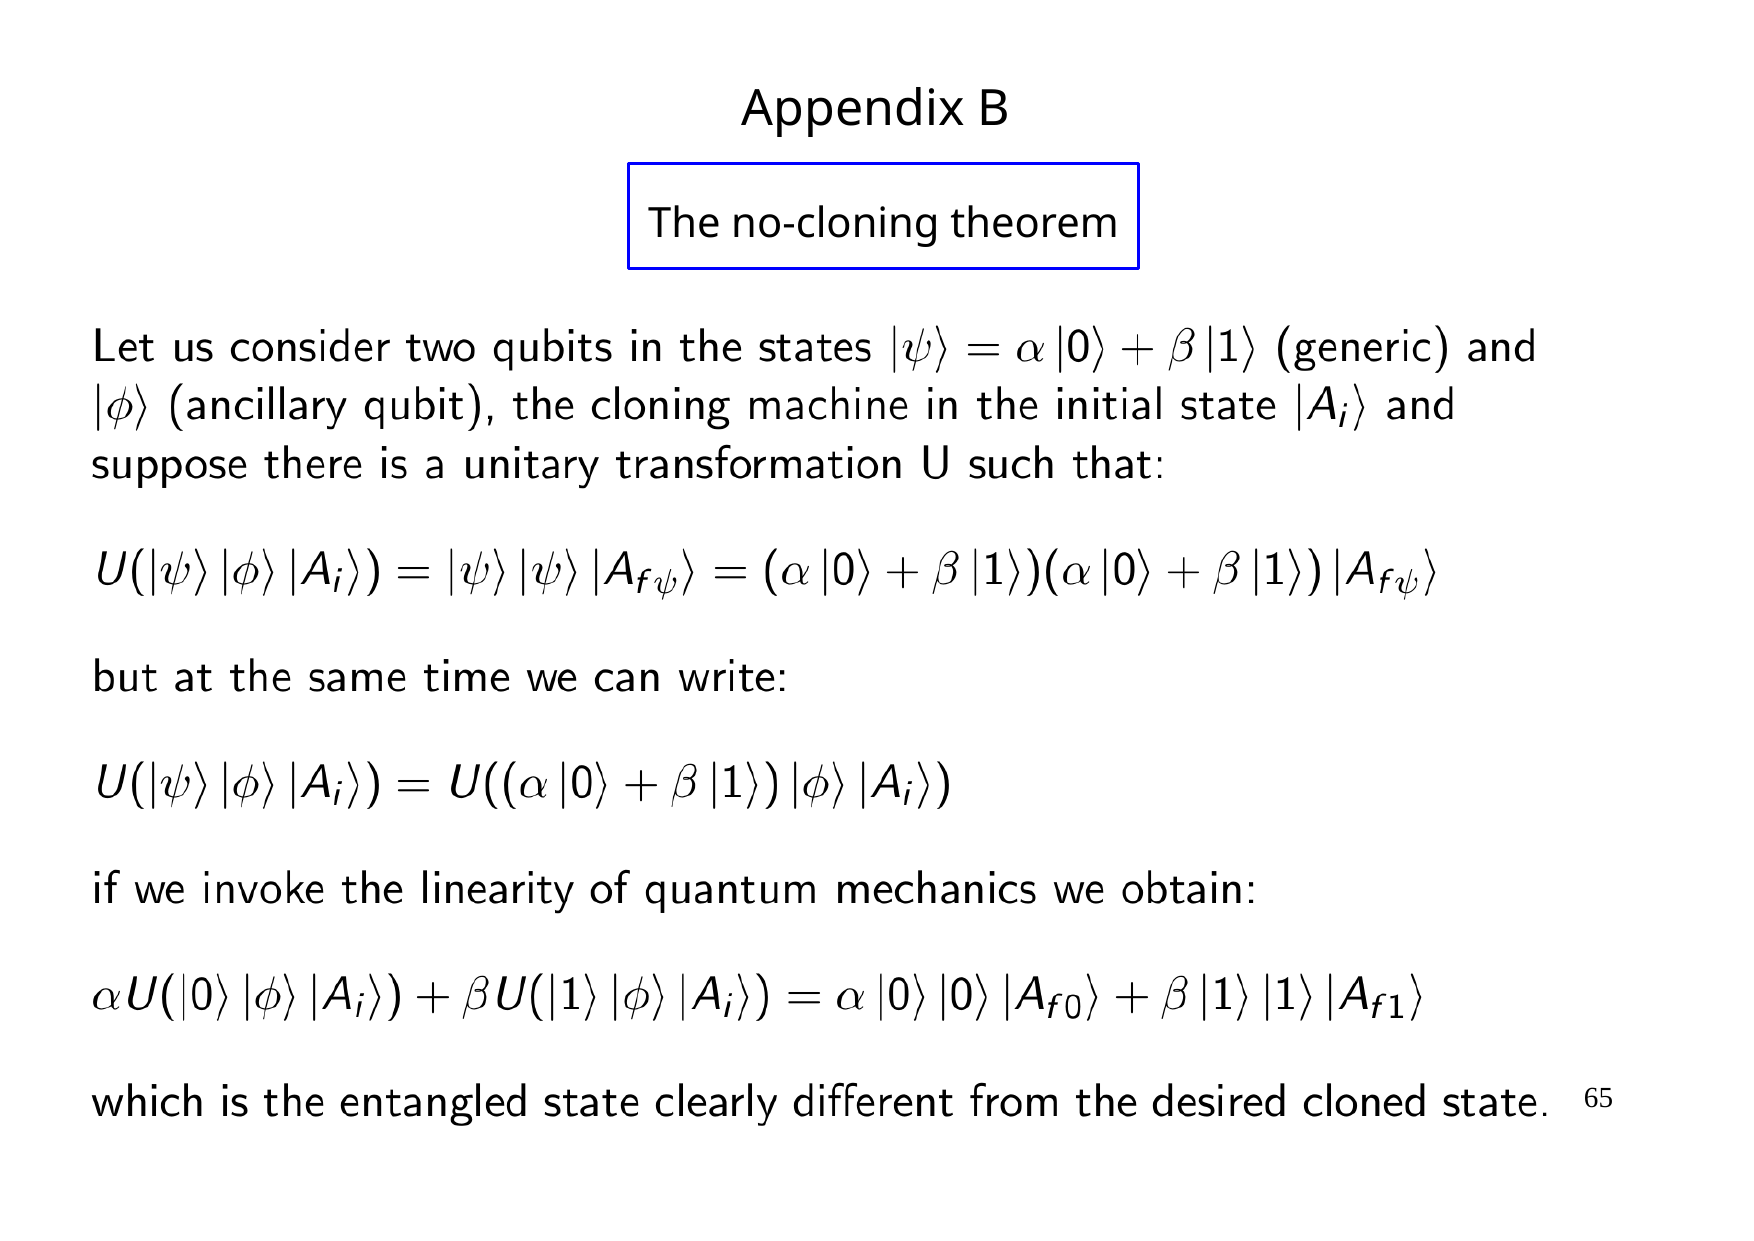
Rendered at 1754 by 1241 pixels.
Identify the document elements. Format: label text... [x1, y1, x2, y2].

text_box The no-cloning theorem [633, 184, 1121, 254]
picture [67, 300, 1568, 1149]
text_box Appendix B [727, 65, 1027, 145]
